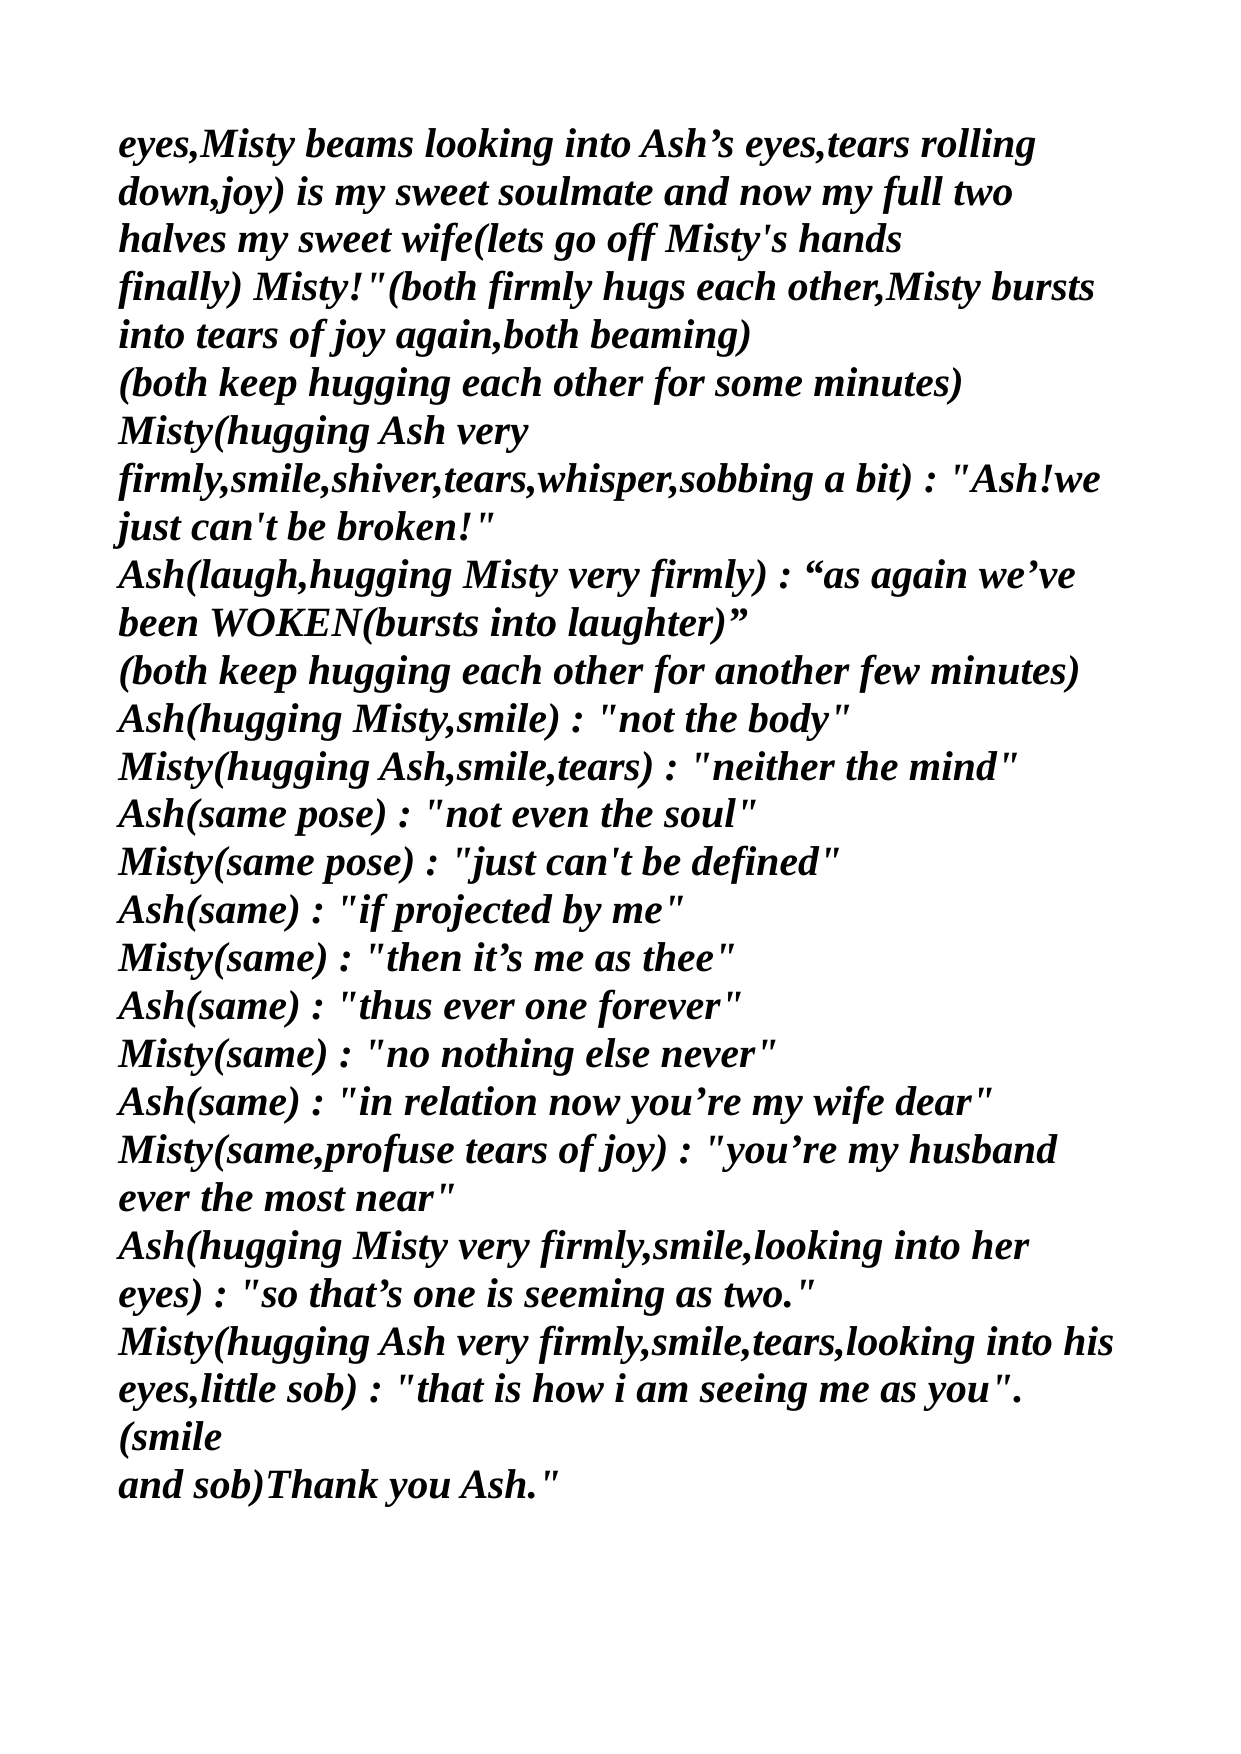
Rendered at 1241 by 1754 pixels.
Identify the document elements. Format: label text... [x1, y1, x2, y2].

text eyes,Misty beams looking into Ash’s eyes,tears rolling down,joy) is my sweet soulmate and now my full two halves my sweet wife(lets go off Misty's hands [118, 118, 1122, 262]
text Misty(same) : "then it’s me as thee" [118, 933, 1122, 981]
text Misty(hugging Ash very firmly,smile,shiver,tears,whisper,sobbing a bit) : "Ash!we just can't be broken!" [118, 406, 1122, 549]
text Ash(hugging Misty,smile) : "not the body" [118, 693, 1122, 741]
text Misty(same pose) : "just can't be defined" [118, 837, 1122, 885]
text Misty(hugging Ash,smile,tears) : "neither the mind" [118, 741, 1122, 789]
text Misty(same,profuse tears of joy) : "you’re my husband ever the most near" [118, 1124, 1122, 1220]
text and sob)Thank you Ash." [118, 1460, 1122, 1508]
text Ash(same) : "thus ever one forever" [118, 981, 1122, 1028]
text (both keep hugging each other for some minutes) [118, 358, 1122, 406]
text Ash(laugh,hugging Misty very firmly) : “as again we’ve been WOKEN(bursts into laughter)” [118, 549, 1122, 645]
text (both keep hugging each other for another few minutes) [118, 645, 1122, 693]
text finally) Misty!"(both firmly hugs each other,Misty bursts into tears of joy again,both beaming) [118, 262, 1122, 358]
text Misty(same) : "no nothing else never" [118, 1028, 1122, 1076]
text Misty(hugging Ash very firmly,smile,tears,looking into his eyes,little sob) : "that is how i am seeing me as you".(smile [118, 1316, 1122, 1460]
text Ash(same) : "in relation now you’re my wife dear" [118, 1076, 1122, 1124]
text Ash(same pose) : "not even the soul" [118, 789, 1122, 837]
text Ash(hugging Misty very firmly,smile,looking into her eyes) : "so that’s one is seeming as two." [118, 1220, 1122, 1316]
text Ash(same) : "if projected by me" [118, 885, 1122, 933]
